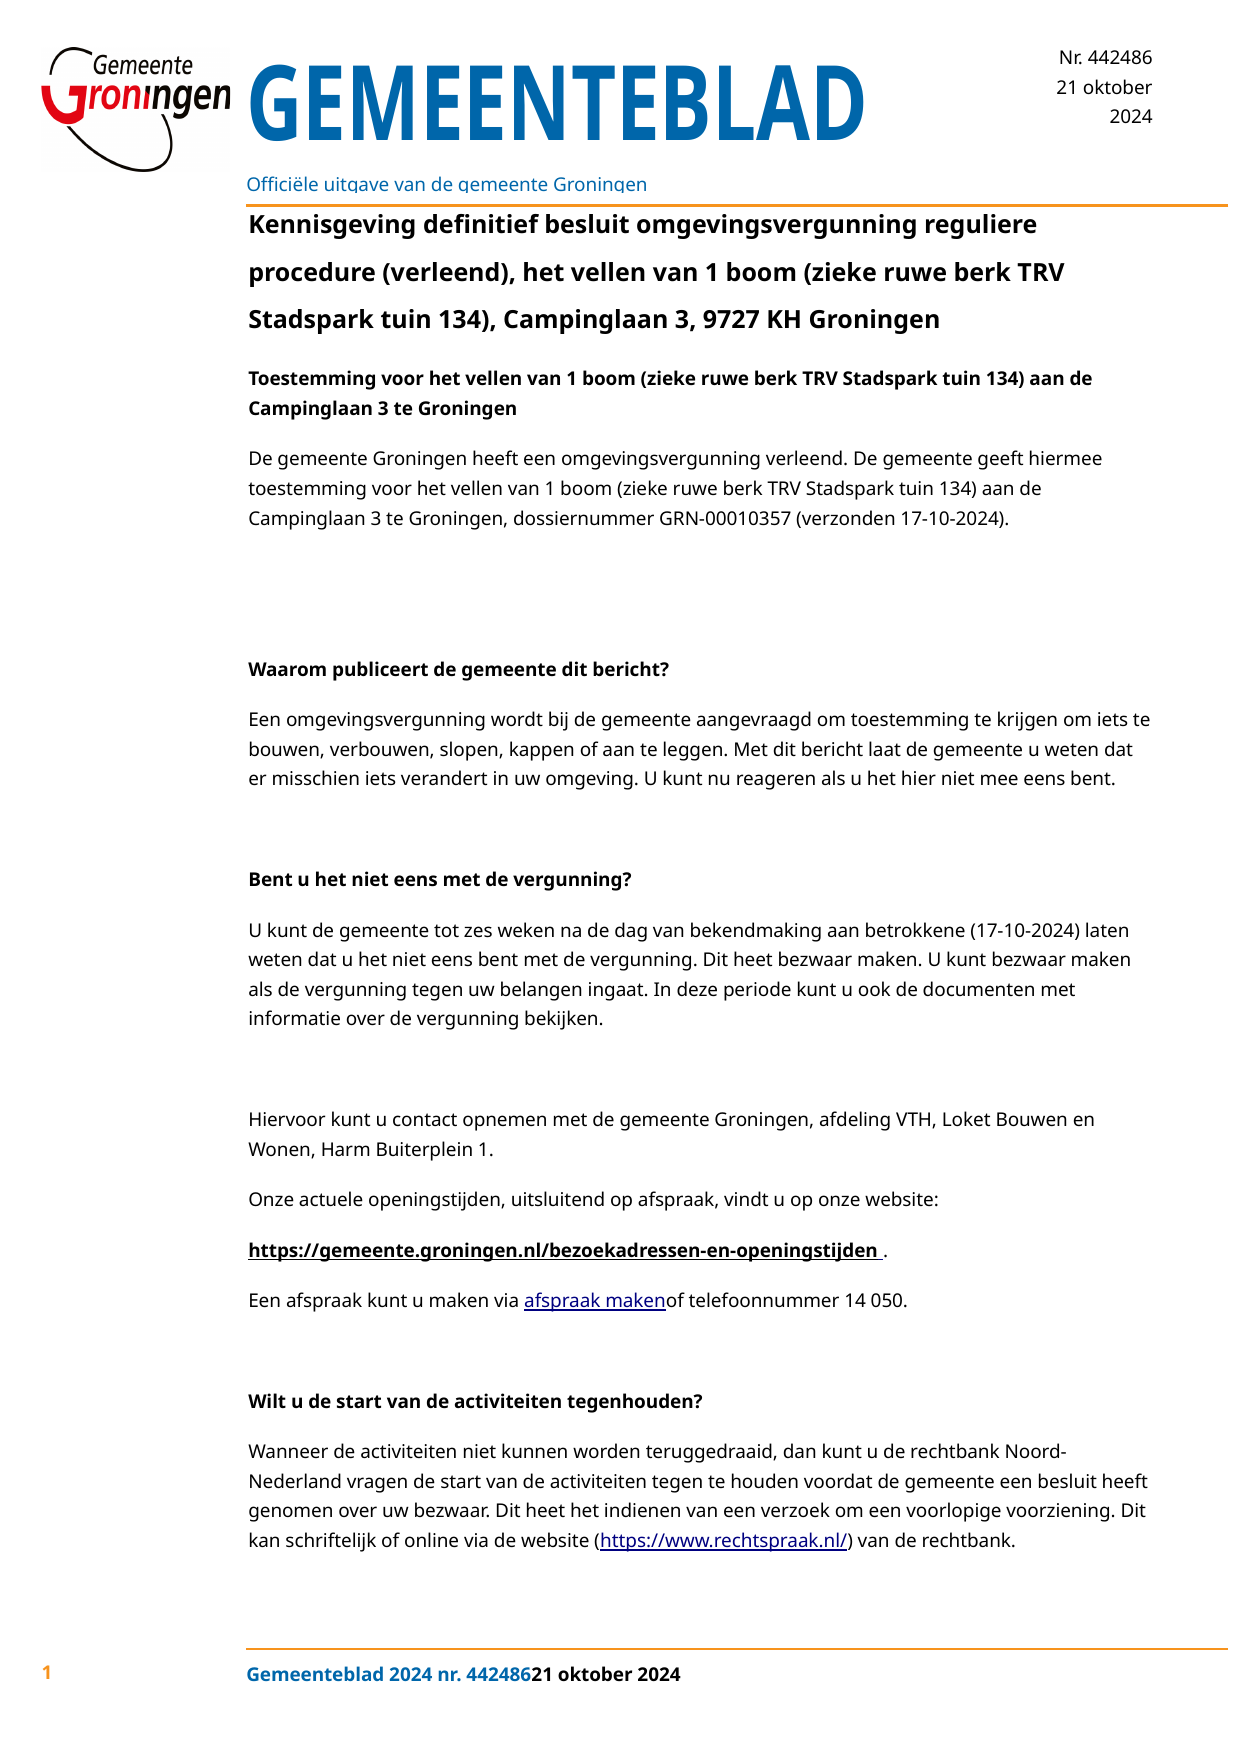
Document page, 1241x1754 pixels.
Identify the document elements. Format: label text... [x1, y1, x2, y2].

text Kennisgeving definitief besluit omgevingsvergunning reguliere procedure (verleend), het vellen van 1 boom (zieke ruwe berk TRV Stadspark tuin 134), Campinglaan 3, 9727 KH Groningen [248, 207, 1152, 336]
text Toestemming voor het vellen van 1 boom (zieke ruwe berk TRV Stadspark tuin 134) aan de Campinglaan 3 te Groningen [248, 366, 1152, 421]
text Wanneer de activiteiten niet kunnen worden teruggedraaid, dan kunt u de rechtbank Noord-Nederland vragen de start van de activiteiten tegen te houden voordat de gemeente een besluit heeft genomen over uw bezwaar. Dit heet het indienen van een verzoek om een voorlopige voorziening. Dit kan schriftelijk of online via de website (https://www.rechtspraak.nl/) van de rechtbank. [248, 1438, 1152, 1553]
text Bent u het niet eens met de vergunning? [248, 866, 1152, 892]
text Onze actuele openingstijden, uitsluitend op afspraak, vindt u op onze website: [248, 1186, 1152, 1212]
text Wilt u de start van de activiteiten tegenhouden? [248, 1388, 1152, 1414]
text De gemeente Groningen heeft een omgevingsvergunning verleend. De gemeente geeft hiermee toestemming voor het vellen van 1 boom (zieke ruwe berk TRV Stadspark tuin 134) aan de Campinglaan 3 te Groningen, dossiernummer GRN-00010357 (verzonden 17-10-2024). [248, 446, 1152, 530]
text Een omgevingsvergunning wordt bij de gemeente aangevraagd om toestemming te krijgen om iets te bouwen, verbouwen, slopen, kappen of aan te leggen. Met dit bericht laat de gemeente u weten dat er misschien iets verandert in uw omgeving. U kunt nu reageren als u het hier niet mee eens bent. [248, 706, 1152, 791]
text Een afspraak kunt u maken via afspraak makenof telefoonnummer 14 050. [248, 1287, 1152, 1313]
text https://gemeente.groningen.nl/bezoekadressen-en-openingstijden . [248, 1237, 1152, 1262]
text U kunt de gemeente tot zes weken na de dag van bekendmaking aan betrokkene (17-10-2024) laten weten dat u het niet eens bent met de vergunning. Dit heet bezwaar maken. U kunt bezwaar maken als de vergunning tegen uw belangen ingaat. In deze periode kunt u ook de documenten met informatie over de vergunning bekijken. [248, 917, 1152, 1031]
text Waarom publiceert de gemeente dit bericht? [248, 656, 1152, 682]
text Hiervoor kunt u contact opnemen met de gemeente Groningen, afdeling VTH, Loket Bouwen en Wonen, Harm Buiterplein 1. [248, 1106, 1152, 1162]
picture [41, 47, 231, 172]
